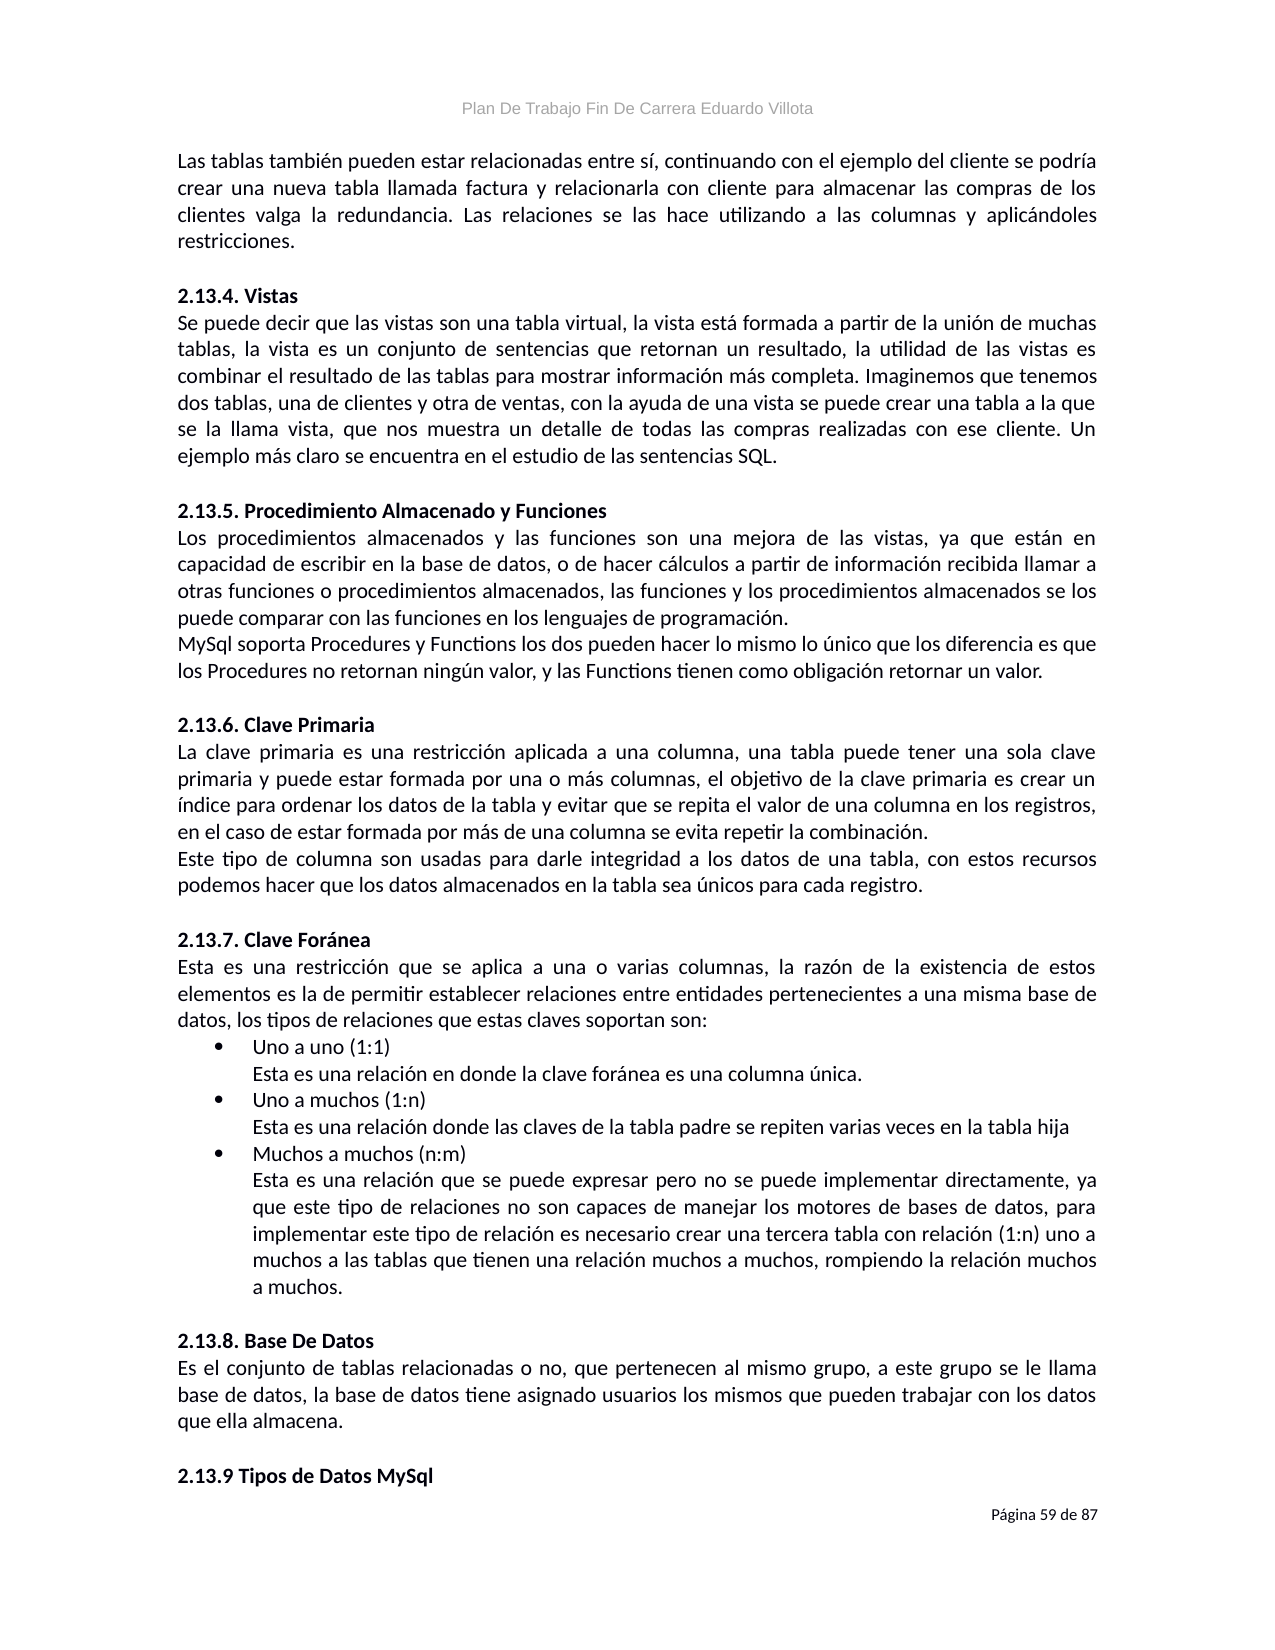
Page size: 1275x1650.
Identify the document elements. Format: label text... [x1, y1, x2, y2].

text 2.13.9 Tipos de Datos MySql [177, 1462, 1098, 1489]
text Este tipo de columna son usadas para darle integridad a los datos de una tabla, con estos recursos podemos hacer que los datos almacenados en la tabla sea únicos para cada registro. [177, 845, 1098, 898]
text Esta es una restricción que se aplica a una o varias columnas, la razón de la existencia de estos elementos es la de permitir establecer relaciones entre entidades pertenecientes a una misma base de datos, los tipos de relaciones que estas claves soportan son: [177, 953, 1098, 1033]
text 2.13.6. Clave Primaria [177, 712, 1098, 738]
text La clave primaria es una restricción aplicada a una columna, una tabla puede tener una sola clave primaria y puede estar formada por una o más columnas, el objetivo de la clave primaria es crear un índice para ordenar los datos de la tabla y evitar que se repita el valor de una columna en los registros, en el caso de estar formada por más de una columna se evita repetir la combinación. [177, 738, 1098, 845]
list Uno a muchos (1:n) [215, 1086, 1098, 1113]
list Esta es una relación en donde la clave foránea es una columna única. [252, 1060, 1098, 1086]
text 2.13.4. Vistas [177, 282, 1098, 309]
text Las tablas también pueden estar relacionadas entre sí, continuando con el ejemplo del cliente se podría crear una nueva tabla llamada factura y relacionarla con cliente para almacenar las compras de los clientes valga la redundancia. Las relaciones se las hace utilizando a las columnas y aplicándoles restricciones. [177, 148, 1098, 254]
text Es el conjunto de tablas relacionadas o no, que pertenecen al mismo grupo, a este grupo se le llama base de datos, la base de datos tiene asignado usuarios los mismos que pueden trabajar con los datos que ella almacena. [177, 1354, 1098, 1434]
text Se puede decir que las vistas son una tabla virtual, la vista está formada a partir de la unión de muchas tablas, la vista es un conjunto de sentencias que retornan un resultado, la utilidad de las vistas es combinar el resultado de las tablas para mostrar información más completa. Imaginemos que tenemos dos tablas, una de clientes y otra de ventas, con la ayuda de una vista se puede crear una tabla a la que se la llama vista, que nos muestra un detalle de todas las compras realizadas con ese cliente. Un ejemplo más claro se encuentra en el estudio de las sentencias SQL. [177, 309, 1098, 469]
text 2.13.8. Base De Datos [177, 1328, 1098, 1354]
text 2.13.7. Clave Foránea [177, 926, 1098, 953]
list Esta es una relación que se puede expresar pero no se puede implementar directamente, ya que este tipo de relaciones no son capaces de manejar los motores de bases de datos, para implementar este tipo de relación es necesario crear una tercera tabla con relación (1:n) uno a muchos a las tablas que tienen una relación muchos a muchos, rompiendo la relación muchos a muchos. [252, 1166, 1098, 1300]
list Uno a uno (1:1) [215, 1033, 1098, 1060]
text Los procedimientos almacenados y las funciones son una mejora de las vistas, ya que están en capacidad de escribir en la base de datos, o de hacer cálculos a partir de información recibida llamar a otras funciones o procedimientos almacenados, las funciones y los procedimientos almacenados se los puede comparar con las funciones en los lenguajes de programación. [177, 524, 1098, 630]
text 2.13.5. Procedimiento Almacenado y Funciones [177, 497, 1098, 524]
list Muchos a muchos (n:m) [215, 1140, 1098, 1166]
list Esta es una relación donde las claves de la tabla padre se repiten varias veces en la tabla hija [252, 1113, 1098, 1140]
text MySql soporta Procedures y Functions los dos pueden hacer lo mismo lo único que los diferencia es que los Procedures no retornan ningún valor, y las Functions tienen como obligación retornar un valor. [177, 630, 1098, 684]
